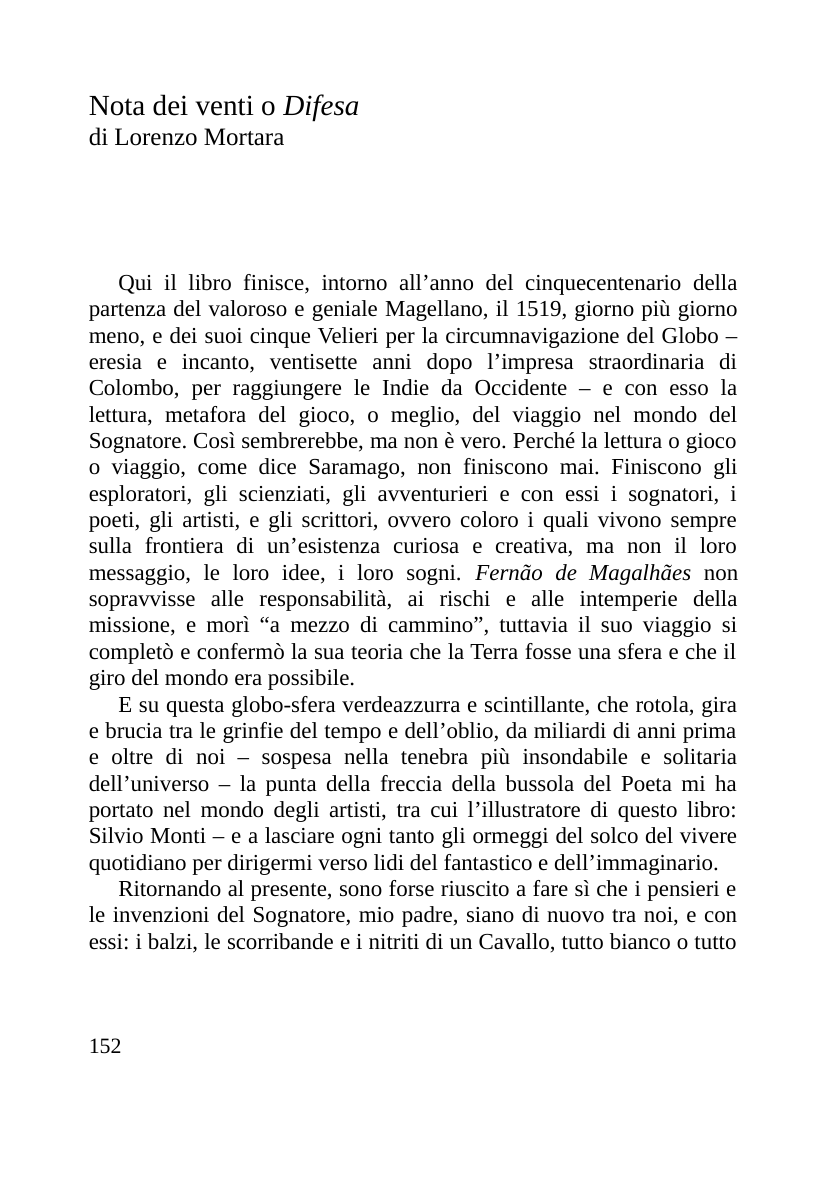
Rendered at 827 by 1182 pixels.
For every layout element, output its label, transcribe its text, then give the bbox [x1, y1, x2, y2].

text di Lorenzo Mortara [88, 122, 738, 151]
text Qui il libro finisce, intorno all’anno del cinquecentenario della partenza del valoroso e geniale Magellano, il 1519, giorno più giorno meno, e dei suoi cinque Velieri per la circumnavigazione del Globo – eresia e incanto, ventisette anni dopo l’impresa straordinaria di Colombo, per raggiungere le Indie da Occidente – e con esso la lettura, metafora del gioco, o meglio, del viaggio nel mondo del Sognatore. Così sembrerebbe, ma non è vero. Perché la lettura o gioco o viaggio, come dice Saramago, non finiscono mai. Finiscono gli esploratori, gli scienziati, gli avventurieri e con essi i sognatori, i poeti, gli artisti, e gli scrittori, ovvero coloro i quali vivono sempre sulla frontiera di un’esistenza curiosa e creativa, ma non il loro messaggio, le loro idee, i loro sogni. Fernão de Magalhães non sopravvisse alle responsabilità, ai rischi e alle intemperie della missione, e morì “a mezzo di cammino”, tuttavia il suo viaggio si completò e confermò la sua teoria che la Terra fosse una sfera e che il giro del mondo era possibile. [88, 269, 738, 691]
text E su questa globo-sfera verdeazzurra e scintillante, che rotola, gira e brucia tra le grinfie del tempo e dell’oblio, da miliardi di anni prima e oltre di noi – sospesa nella tenebra più insondabile e solitaria dell’universo – la punta della freccia della bussola del Poeta mi ha portato nel mondo degli artisti, tra cui l’illustratore di questo libro: Silvio Monti – e a lasciare ogni tanto gli ormeggi del solco del vivere quotidiano per dirigermi verso lidi del fantastico e dell’immaginario. [88, 691, 738, 875]
text Nota dei venti o Difesa [88, 88, 738, 122]
text Ritornando al presente, sono forse riuscito a fare sì che i pensieri e le invenzioni del Sognatore, mio padre, siano di nuovo tra noi, e con essi: i balzi, le scorribande e i nitriti di un Cavallo, tutto bianco o tutto [88, 875, 738, 954]
